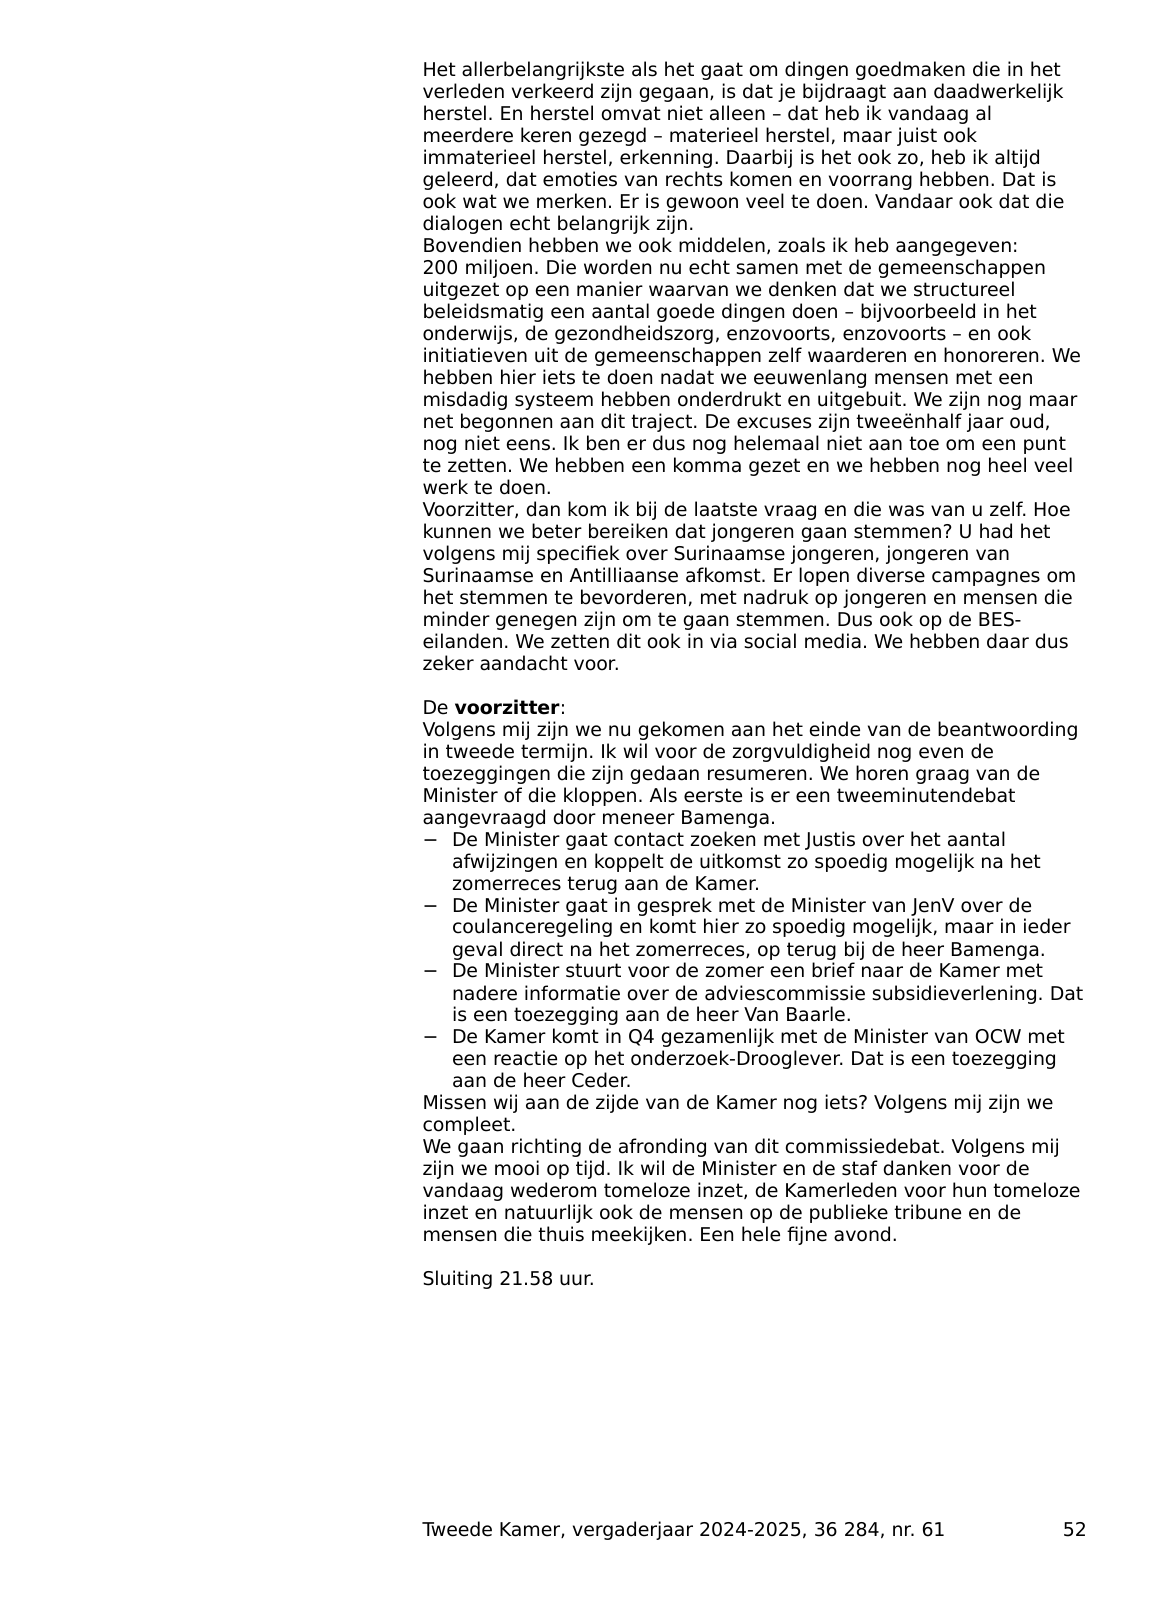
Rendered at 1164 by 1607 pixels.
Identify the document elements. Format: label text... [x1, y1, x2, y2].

text De voorzitter: [422, 697, 1087, 719]
text − De Minister gaat in gesprek met de Minister van JenV over de coulanceregeling en komt hier zo spoedig mogelijk, maar in ieder geval direct na het zomerreces, op terug bij de heer Bamenga. [422, 894, 1087, 960]
text Volgens mij zijn we nu gekomen aan het einde van de beantwoording in tweede termijn. Ik wil voor de zorgvuldigheid nog even de toezeggingen die zijn gedaan resumeren. We horen graag van de Minister of die kloppen. Als eerste is er een tweeminutendebat aangevraagd door meneer Bamenga. [422, 719, 1087, 828]
text Het allerbelangrijkste als het gaat om dingen goedmaken die in het verleden verkeerd zijn gegaan, is dat je bijdraagt aan daadwerkelijk herstel. En herstel omvat niet alleen – dat heb ik vandaag al meerdere keren gezegd – materieel herstel, maar juist ook immaterieel herstel, erkenning. Daarbij is het ook zo, heb ik altijd geleerd, dat emoties van rechts komen en voorrang hebben. Dat is ook wat we merken. Er is gewoon veel te doen. Vandaar ook dat die dialogen echt belangrijk zijn. [422, 59, 1087, 235]
text Missen wij aan de zijde van de Kamer nog iets? Volgens mij zijn we compleet. [422, 1092, 1087, 1136]
text − De Kamer komt in Q4 gezamenlijk met de Minister van OCW met een reactie op het onderzoek-Drooglever. Dat is een toezegging aan de heer Ceder. [422, 1026, 1087, 1092]
text Bovendien hebben we ook middelen, zoals ik heb aangegeven: 200 miljoen. Die worden nu echt samen met de gemeenschappen uitgezet op een manier waarvan we denken dat we structureel beleidsmatig een aantal goede dingen doen – bijvoorbeeld in het onderwijs, de gezondheidszorg, enzovoorts, enzovoorts – en ook initiatieven uit de gemeenschappen zelf waarderen en honoreren. We hebben hier iets te doen nadat we eeuwenlang mensen met een misdadig systeem hebben onderdrukt en uitgebuit. We zijn nog maar net begonnen aan dit traject. De excuses zijn tweeënhalf jaar oud, nog niet eens. Ik ben er dus nog helemaal niet aan toe om een punt te zetten. We hebben een komma gezet en we hebben nog heel veel werk te doen. [422, 235, 1087, 499]
text We gaan richting de afronding van dit commissiedebat. Volgens mij zijn we mooi op tijd. Ik wil de Minister en de staf danken voor de vandaag wederom tomeloze inzet, de Kamerleden voor hun tomeloze inzet en natuurlijk ook de mensen op de publieke tribune en de mensen die thuis meekijken. Een hele fijne avond. [422, 1136, 1087, 1246]
text − De Minister stuurt voor de zomer een brief naar de Kamer met nadere informatie over de adviescommissie subsidieverlening. Dat is een toezegging aan de heer Van Baarle. [422, 960, 1087, 1026]
text Voorzitter, dan kom ik bij de laatste vraag en die was van u zelf. Hoe kunnen we beter bereiken dat jongeren gaan stemmen? U had het volgens mij specifiek over Surinaamse jongeren, jongeren van Surinaamse en Antilliaanse afkomst. Er lopen diverse campagnes om het stemmen te bevorderen, met nadruk op jongeren en mensen die minder genegen zijn om te gaan stemmen. Dus ook op de BES-eilanden. We zetten dit ook in via social media. We hebben daar dus zeker aandacht voor. [422, 499, 1087, 674]
text − De Minister gaat contact zoeken met Justis over het aantal afwijzingen en koppelt de uitkomst zo spoedig mogelijk na het zomerreces terug aan de Kamer. [422, 828, 1087, 894]
text Sluiting 21.58 uur. [422, 1268, 1087, 1290]
